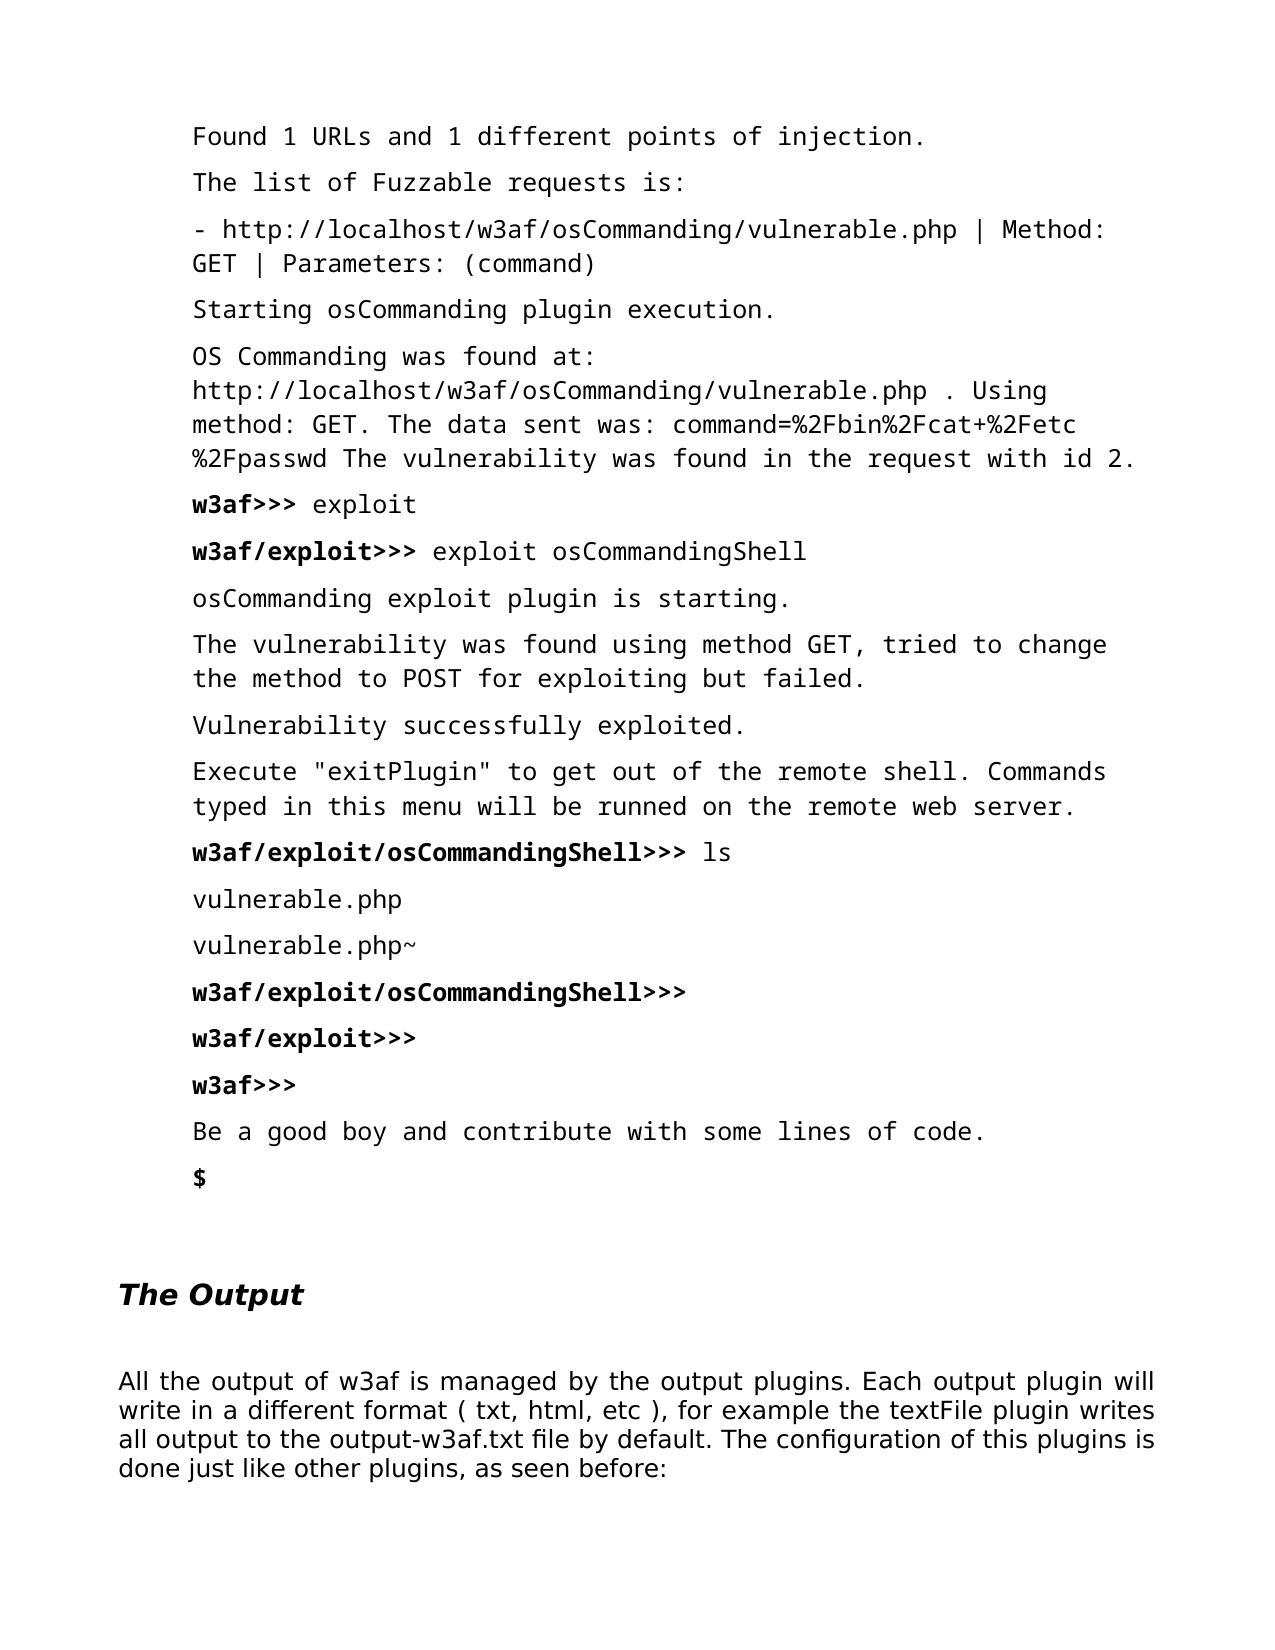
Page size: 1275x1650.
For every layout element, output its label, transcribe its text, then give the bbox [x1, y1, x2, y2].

text - http://localhost/w3af/osCommanding/vulnerable.php | Method: GET | Parameters: (command) [192, 211, 1157, 279]
text w3af>>> [192, 1067, 1157, 1102]
text vulnerable.php~ [192, 928, 1157, 962]
text The list of Fuzzable requests is: [192, 165, 1157, 199]
text OS Commanding was found at: http://localhost/w3af/osCommanding/vulnerable.php . Using method: GET. The data sent was: command=%2Fbin%2Fcat+%2Fetc%2Fpasswd The vulnerability was found in the request with id 2. [192, 338, 1157, 475]
text Found 1 URLs and 1 different points of injection. [192, 118, 1157, 152]
text All the output of w3af is managed by the output plugins. Each output plugin will write in a different format ( txt, html, etc ), for example the textFile plugin writes all output to the output-w3af.txt file by default. The configuration of this plugins is done just like other plugins, as seen before: [118, 1367, 1157, 1483]
text Vulnerability successfully exploited. [192, 707, 1157, 742]
text w3af/exploit/osCommandingShell>>> [192, 974, 1157, 1008]
text The vulnerability was found using method GET, tried to change the method to POST for exploiting but failed. [192, 627, 1157, 695]
text w3af/exploit/osCommandingShell>>> ls [192, 835, 1157, 869]
text osCommanding exploit plugin is starting. [192, 580, 1157, 614]
subtitle The Output [118, 1279, 1157, 1313]
text Starting osCommanding plugin execution. [192, 292, 1157, 326]
text $ [192, 1161, 1157, 1195]
text Be a good boy and contribute with some lines of code. [192, 1114, 1157, 1148]
text Execute "exitPlugin" to get out of the remote shell. Commands typed in this menu will be runned on the remote web server. [192, 754, 1157, 822]
text w3af/exploit>>> [192, 1021, 1157, 1055]
text vulnerable.php [192, 881, 1157, 915]
text w3af/exploit>>> exploit osCommandingShell [192, 534, 1157, 568]
text w3af>>> exploit [192, 487, 1157, 521]
